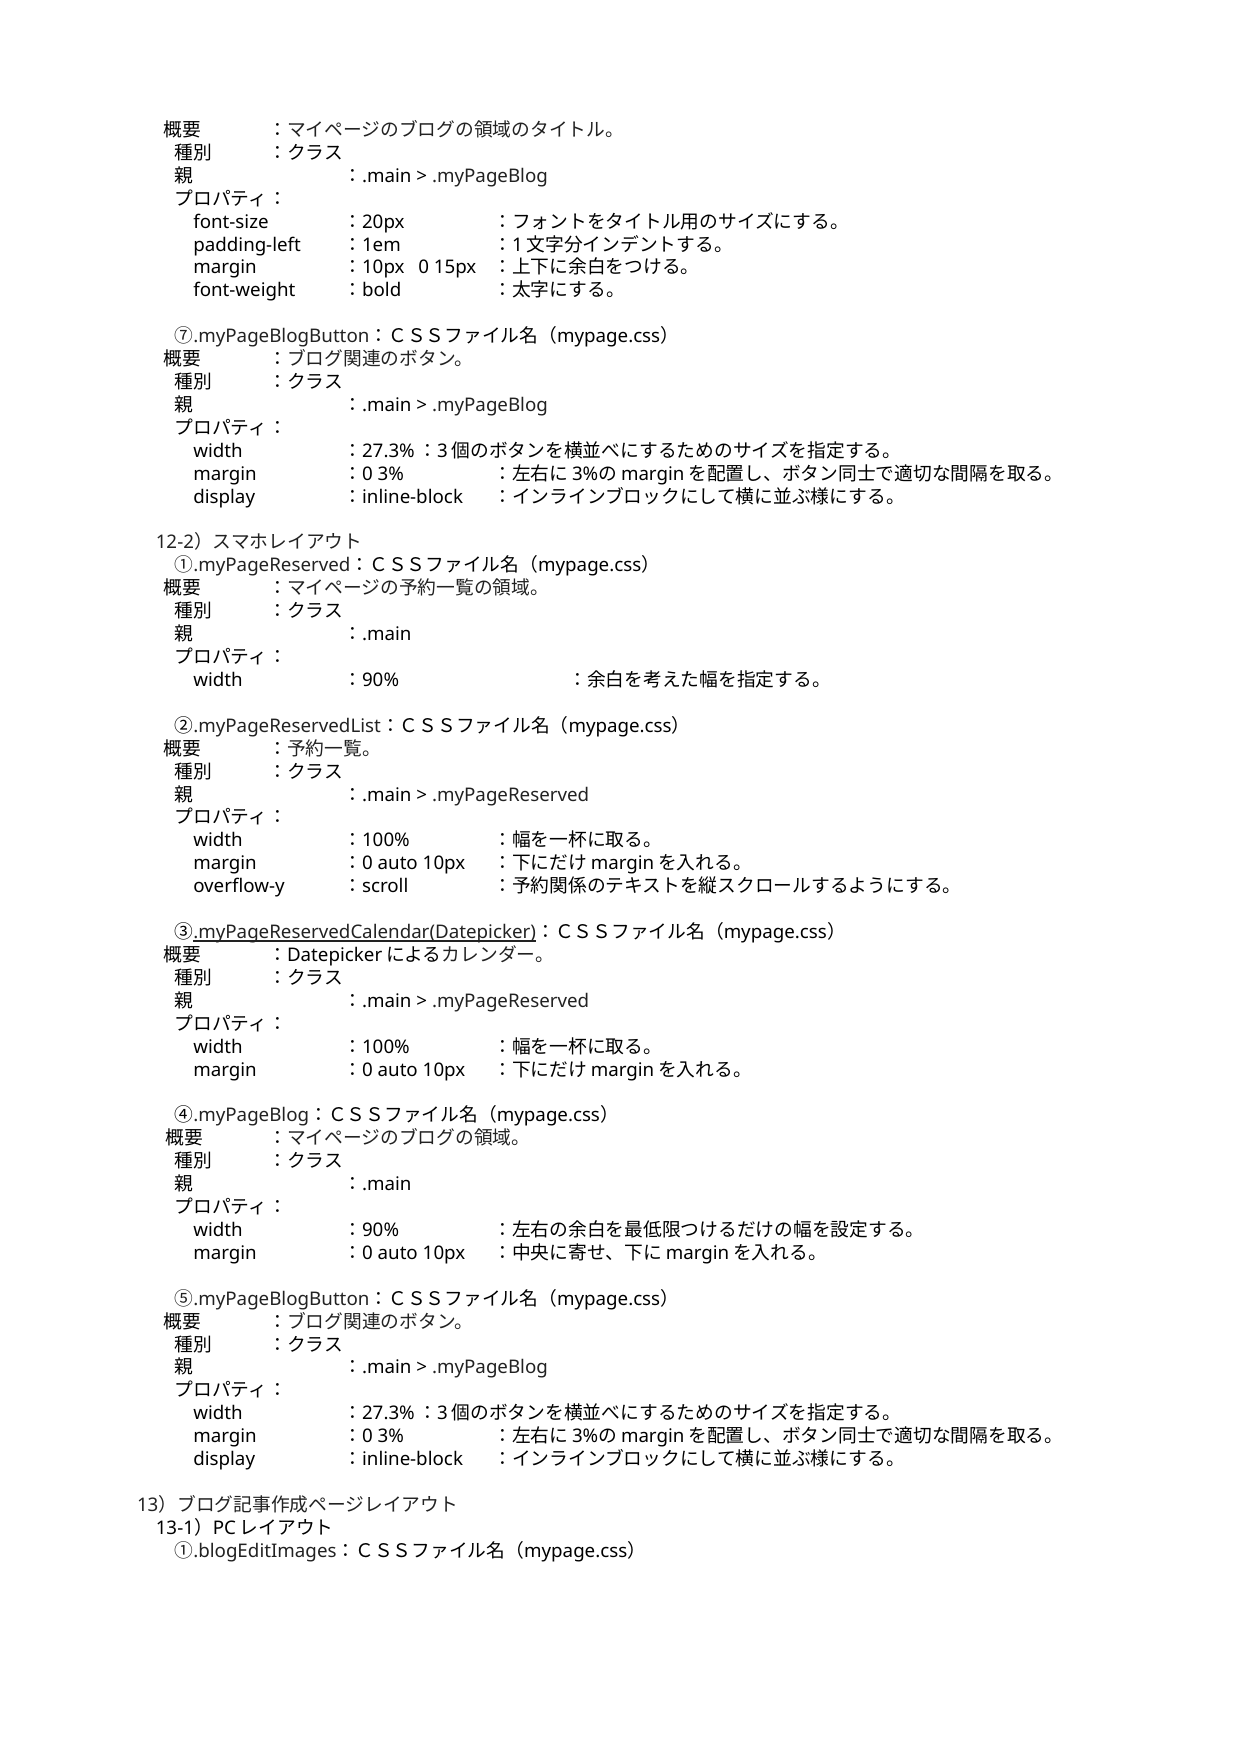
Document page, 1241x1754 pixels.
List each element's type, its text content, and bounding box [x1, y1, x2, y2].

text ③.myPageReservedCalendar(Datepicker)：ＣＳＳファイル名（mypage.css） [118, 920, 1122, 943]
text 種別 ：クラス [118, 1149, 1122, 1172]
text width ：100% ：幅を一杯に取る。 [118, 1035, 1122, 1058]
text width ：90% ：左右の余白を最低限つけるだけの幅を設定する。 [118, 1218, 1122, 1241]
text padding-left ：1em ：1文字分インデントする。 [118, 233, 1122, 256]
text 親 ：.main > .myPageBlog [118, 393, 1122, 416]
text 13）ブログ記事作成ページレイアウト [118, 1493, 1122, 1516]
text 種別 ：クラス [118, 141, 1122, 164]
text width ：27.3% ：3個のボタンを横並べにするためのサイズを指定する。 [118, 439, 1122, 462]
text margin ：10px 0 15px ：上下に余白をつける。 [118, 256, 1122, 278]
text プロパティ ： [118, 645, 1122, 668]
text 種別 ：クラス [118, 1333, 1122, 1356]
text display ：inline-block ：インラインブロックにして横に並ぶ様にする。 [118, 1447, 1122, 1470]
text プロパティ ： [118, 1378, 1122, 1401]
text overflow-y ：scroll ：予約関係のテキストを縦スクロールするようにする。 [118, 874, 1122, 897]
text 種別 ：クラス [118, 370, 1122, 393]
text 概要 ：予約一覧。 [118, 737, 1122, 760]
text display ：inline-block ：インラインブロックにして横に並ぶ様にする。 [118, 485, 1122, 508]
text ④.myPageBlog：ＣＳＳファイル名（mypage.css） [118, 1103, 1122, 1126]
text 概要 ：ブログ関連のボタン。 [118, 1310, 1122, 1333]
text 親 ：.main [118, 622, 1122, 645]
text ⑤.myPageBlogButton：ＣＳＳファイル名（mypage.css） [118, 1287, 1122, 1310]
text width ：90% ：余白を考えた幅を指定する。 [118, 668, 1122, 691]
text margin ：0 3% ：左右に3%のmarginを配置し、ボタン同士で適切な間隔を取る。 [118, 1424, 1122, 1447]
text プロパティ ： [118, 1195, 1122, 1218]
text 種別 ：クラス [118, 599, 1122, 622]
text 12-2）スマホレイアウト [118, 531, 1122, 553]
text 概要 ：ブログ関連のボタン。 [118, 347, 1122, 370]
text 親 ：.main > .myPageBlog [118, 164, 1122, 187]
text プロパティ ： [118, 1012, 1122, 1035]
text 種別 ：クラス [118, 966, 1122, 989]
text 概要 ：マイページのブログの領域のタイトル。 [118, 118, 1122, 141]
text ⑦.myPageBlogButton：ＣＳＳファイル名（mypage.css） [118, 324, 1122, 347]
text 親 ：.main > .myPageReserved [118, 989, 1122, 1012]
text 親 ：.main > .myPageReserved [118, 783, 1122, 806]
text margin ：0 auto 10px ：下にだけmarginを入れる。 [118, 1058, 1122, 1081]
text プロパティ ： [118, 806, 1122, 828]
text 親 ：.main > .myPageBlog [118, 1356, 1122, 1378]
text 13-1）PCレイアウト [118, 1516, 1122, 1539]
text プロパティ ： [118, 187, 1122, 210]
text 概要 ：Datepickerによるカレンダー。 [118, 943, 1122, 966]
text margin ：0 3% ：左右に3%のmarginを配置し、ボタン同士で適切な間隔を取る。 [118, 462, 1122, 485]
text width ：100% ：幅を一杯に取る。 [118, 828, 1122, 851]
text ①.myPageReserved：ＣＳＳファイル名（mypage.css） [118, 553, 1122, 576]
text プロパティ ： [118, 416, 1122, 439]
text 概要 ：マイページのブログの領域。 [118, 1126, 1122, 1149]
text 概要 ：マイページの予約一覧の領域。 [118, 576, 1122, 599]
text font-size ：20px ：フォントをタイトル用のサイズにする。 [118, 210, 1122, 233]
text margin ：0 auto 10px ：中央に寄せ、下にmarginを入れる。 [118, 1241, 1122, 1264]
text 種別 ：クラス [118, 760, 1122, 783]
text font-weight ：bold ：太字にする。 [118, 278, 1122, 301]
text ①.blogEditImages：ＣＳＳファイル名（mypage.css） [118, 1539, 1122, 1562]
text 親 ：.main [118, 1172, 1122, 1195]
text ②.myPageReservedList：ＣＳＳファイル名（mypage.css） [118, 714, 1122, 737]
text margin ：0 auto 10px ：下にだけmarginを入れる。 [118, 851, 1122, 874]
text width ：27.3% ：3個のボタンを横並べにするためのサイズを指定する。 [118, 1401, 1122, 1424]
